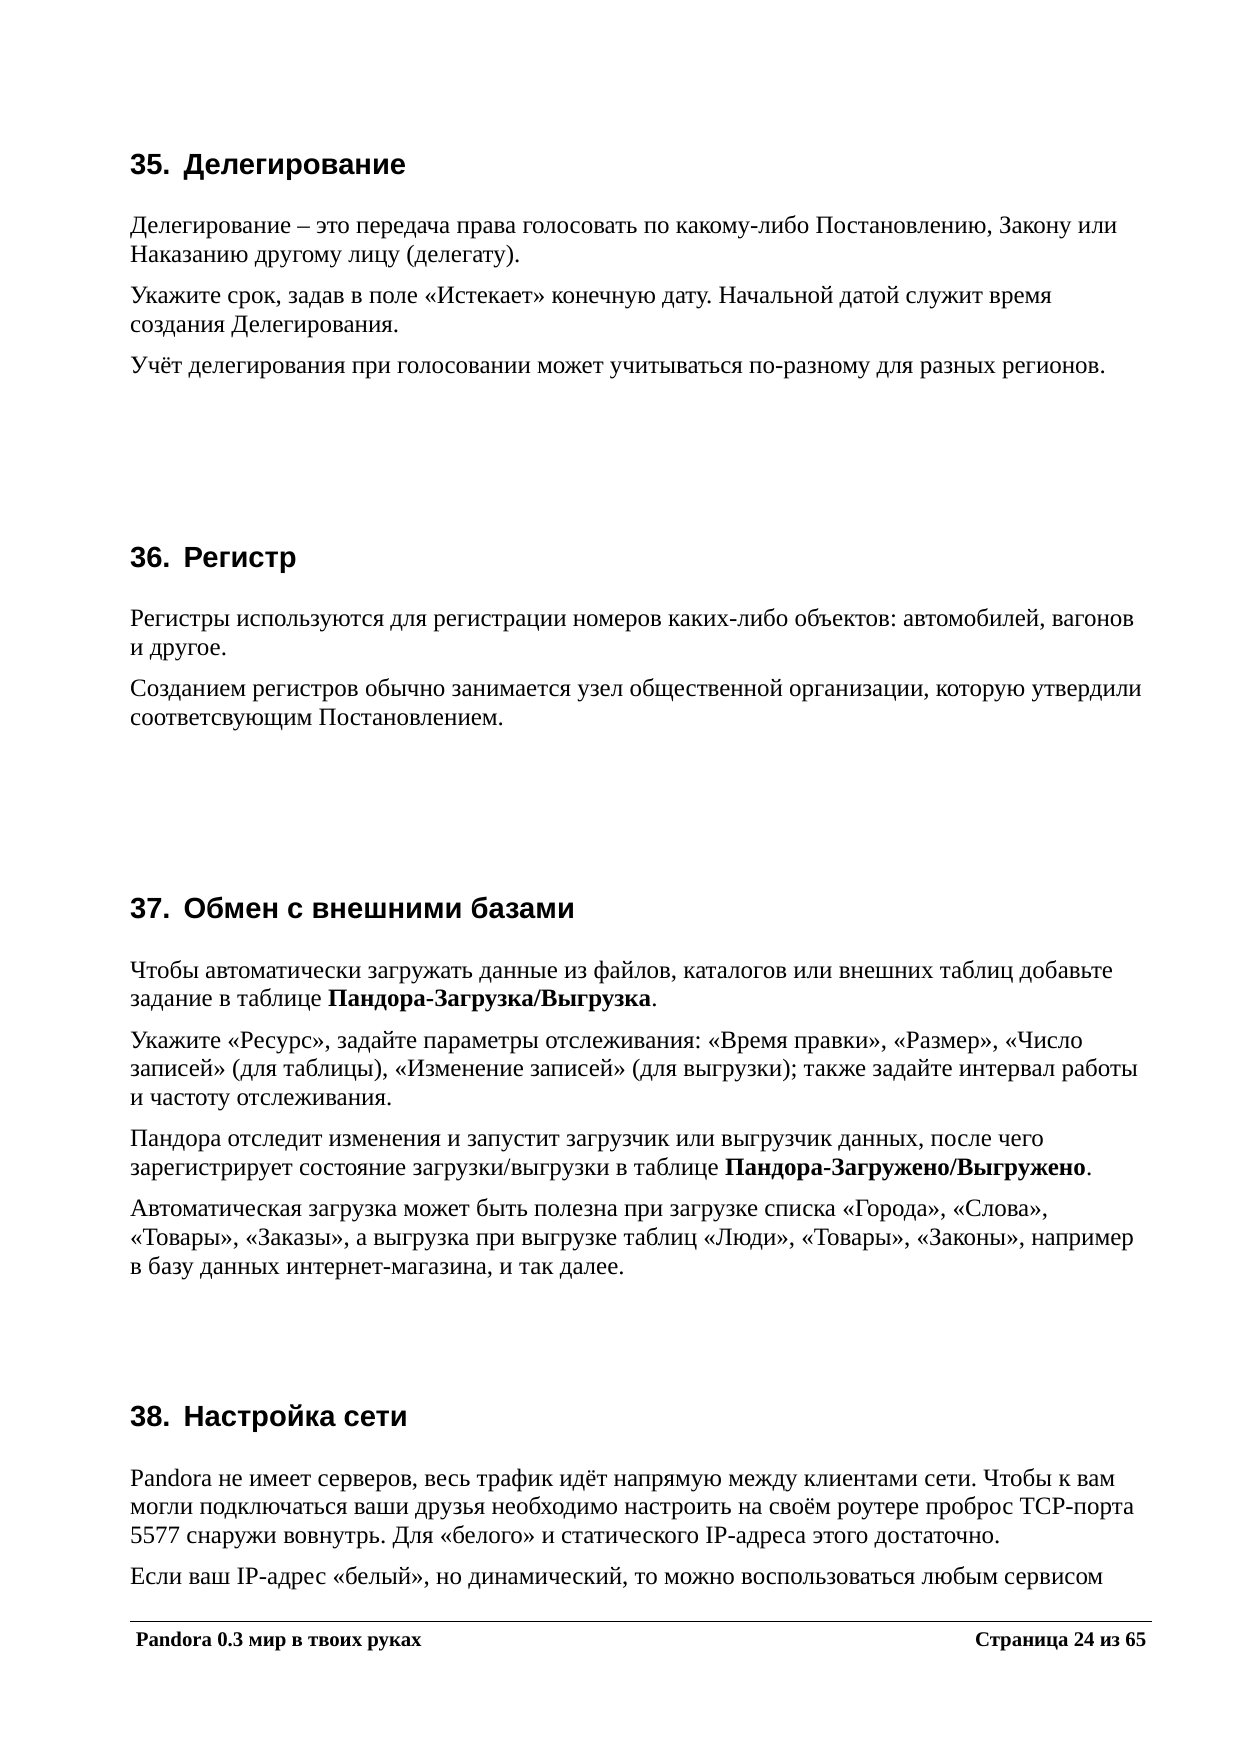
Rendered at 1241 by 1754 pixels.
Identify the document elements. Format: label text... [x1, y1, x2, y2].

text Пандора отследит изменения и запустит загрузчик или выгрузчик данных, после чего зарегистрирует состояние загрузки/выгрузки в таблице Пандора-Загружено/Выгружено. [130, 1123, 1152, 1181]
text Pandora не имеет серверов, весь трафик идёт напрямую между клиентами сети. Чтобы к вам могли подключаться ваши друзья необходимо настроить на своём роутере проброс TCP-порта 5577 снаружи вовнутрь. Для «белого» и статического IP-адреса этого достаточно. [130, 1463, 1152, 1549]
subtitle Регистр [130, 539, 1152, 573]
text Если ваш IP-адрес «белый», но динамический, то можно воспользоваться любым сервисом [130, 1561, 1152, 1590]
text Укажите «Ресурс», задайте параметры отслеживания: «Время правки», «Размер», «Число записей» (для таблицы), «Изменение записей» (для выгрузки); также задайте интервал работы и частоту отслеживания. [130, 1025, 1152, 1111]
subtitle Делегирование [130, 147, 1152, 180]
subtitle Настройка сети [130, 1399, 1152, 1432]
text Созданием регистров обычно занимается узел общественной организации, которую утвердили соответсвующим Постановлением. [130, 673, 1152, 731]
text Укажите срок, задав в поле «Истекает» конечную дату. Начальной датой служит время создания Делегирования. [130, 280, 1152, 338]
subtitle Обмен с внешними базами [130, 891, 1152, 925]
text Регистры используются для регистрации номеров каких-либо объектов: автомобилей, вагонов и другое. [130, 603, 1152, 661]
text Автоматическая загрузка может быть полезна при загрузке списка «Города», «Слова», «Товары», «Заказы», а выгрузка при выгрузке таблиц «Люди», «Товары», «Законы», например в базу данных интернет-магазина, и так далее. [130, 1193, 1152, 1280]
text Учёт делегирования при голосовании может учитываться по-разному для разных регионов. [130, 350, 1152, 379]
text Чтобы автоматически загружать данные из файлов, каталогов или внешних таблиц добавьте задание в таблице Пандора-Загрузка/Выгрузка. [130, 955, 1152, 1012]
text Делегирование – это передача права голосовать по какому-либо Постановлению, Закону или Наказанию другому лицу (делегату). [130, 210, 1152, 268]
